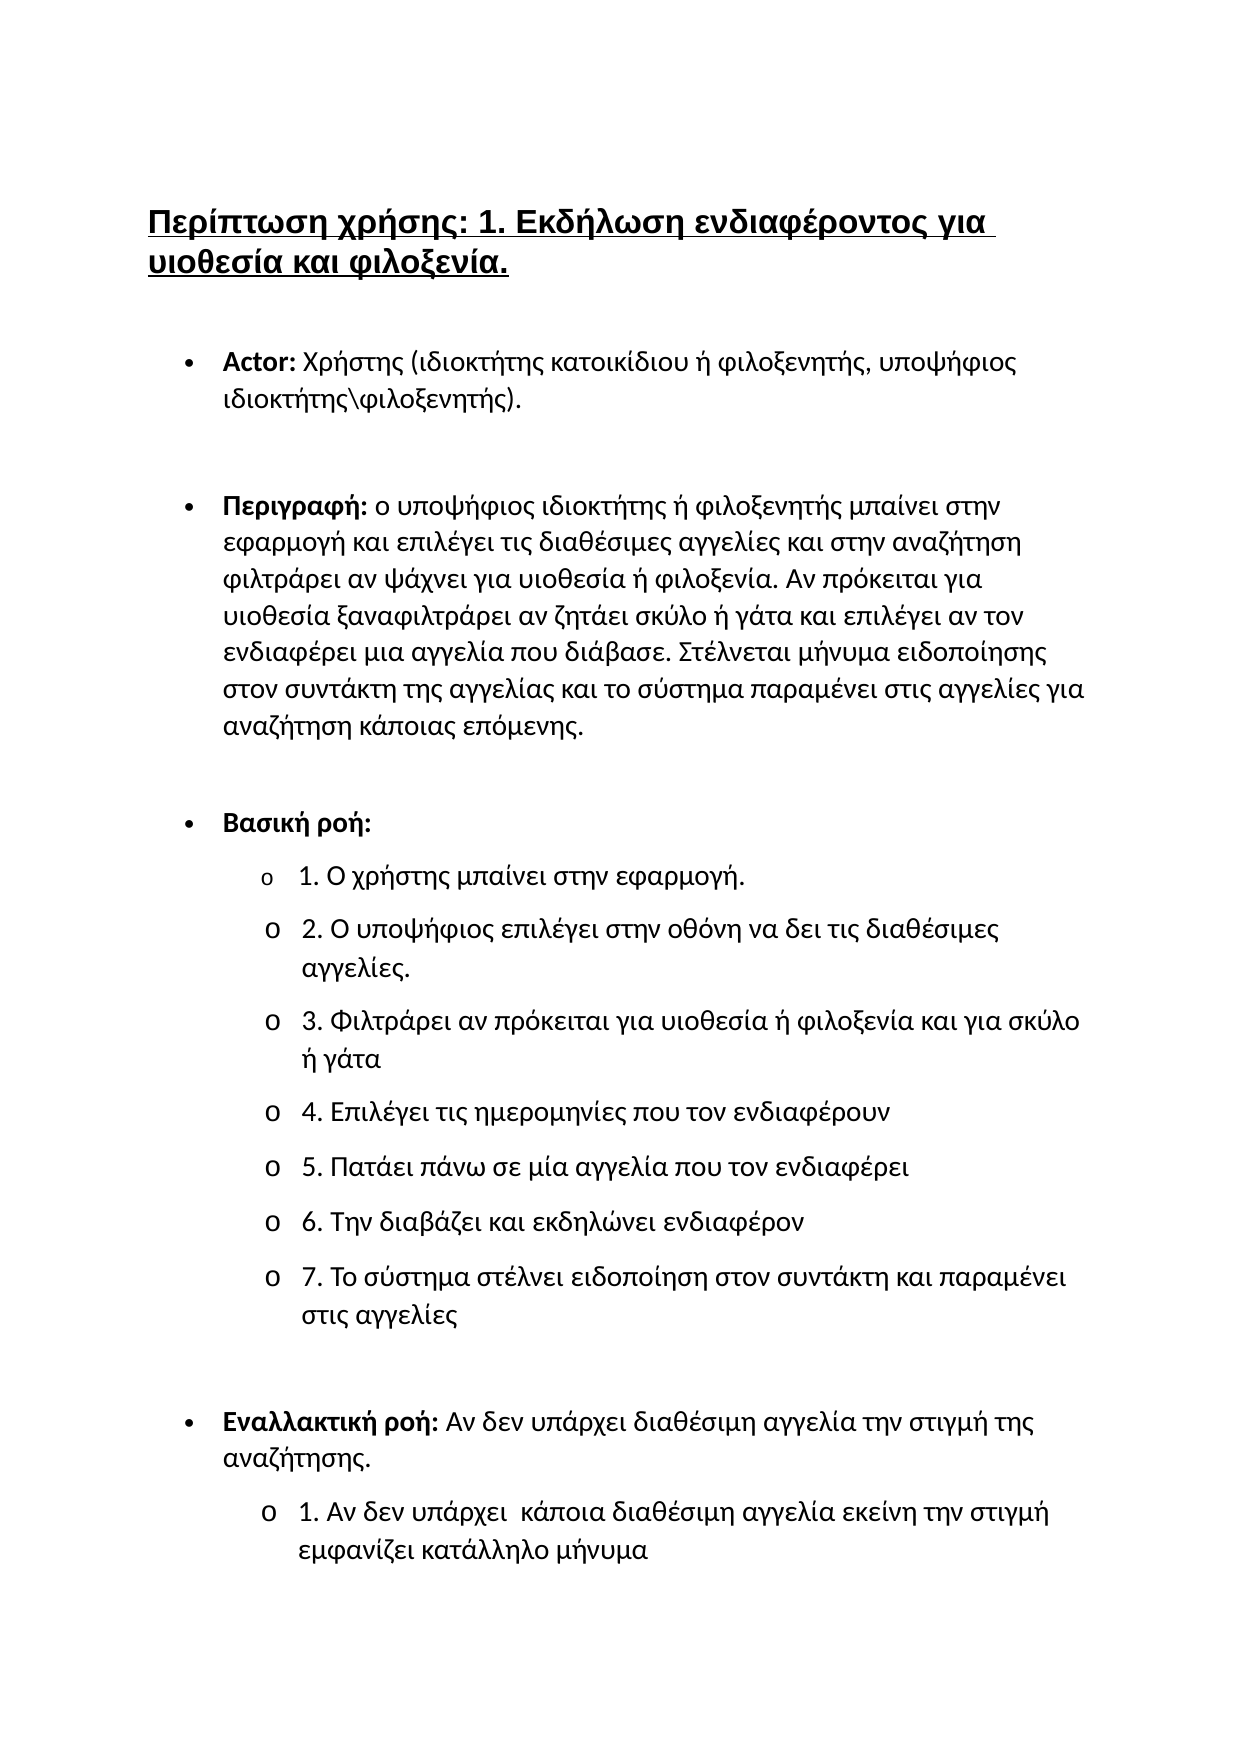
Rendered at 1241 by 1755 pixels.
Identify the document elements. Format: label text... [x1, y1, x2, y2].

list Περιγραφή: ο υποψήφιος ιδιοκτήτης ή φιλοξενητής μπαίνει στην εφαρμογή και επιλέγει τις διαθέσιμες αγγελίες και στην αναζήτηση φιλτράρει αν ψάχνει για υιοθεσία ή φιλοξενία. Αν πρόκειται για υιοθεσία ξαναφιλτράρει αν ζητάει σκύλο ή γάτα και επιλέγει αν τον ενδιαφέρει μια αγγελία που διάβασε. Στέλνεται μήνυμα ειδοποίησης στον συντάκτη της αγγελίας και το σύστημα παραμένει στις αγγελίες για αναζήτηση κάποιας επόμενης. [185, 487, 1093, 742]
list Εναλλακτική ροή: Αν δεν υπάρχει διαθέσιμη αγγελία την στιγμή της αναζήτησης. [185, 1403, 1093, 1475]
list 1. Ο χρήστης μπαίνει στην εφαρμογή. [260, 857, 1093, 893]
text Περίπτωση χρήσης: 1. Εκδήλωση ενδιαφέροντος για υιοθεσία και φιλοξενία. [148, 202, 1093, 280]
list Actor: Χρήστης (ιδιοκτήτης κατοικίδιου ή φιλοξενητής, υποψήφιος ιδιοκτήτης\φιλοξενητής). [185, 343, 1093, 416]
list 5. Πατάει πάνω σε μία αγγελία που τον ενδιαφέρει [264, 1148, 1093, 1185]
list 3. Φιλτράρει αν πρόκειται για υιοθεσία ή φιλοξενία και για σκύλο ή γάτα [264, 1002, 1093, 1076]
list Βασική ροή: [185, 804, 1093, 839]
list 4. Επιλέγει τις ημερομηνίες που τον ενδιαφέρουν [264, 1093, 1093, 1131]
list 7. Το σύστημα στέλνει ειδοποίηση στον συντάκτη και παραμένει στις αγγελίες [264, 1258, 1093, 1332]
list 6. Την διαβάζει και εκδηλώνει ενδιαφέρον [264, 1203, 1093, 1240]
list 1. Αν δεν υπάρχει κάποια διαθέσιμη αγγελία εκείνη την στιγμή εμφανίζει κατάλληλο μήνυμα [260, 1493, 1093, 1566]
list 2. Ο υποψήφιος επιλέγει στην οθόνη να δει τις διαθέσιμες αγγελίες. [264, 911, 1093, 984]
